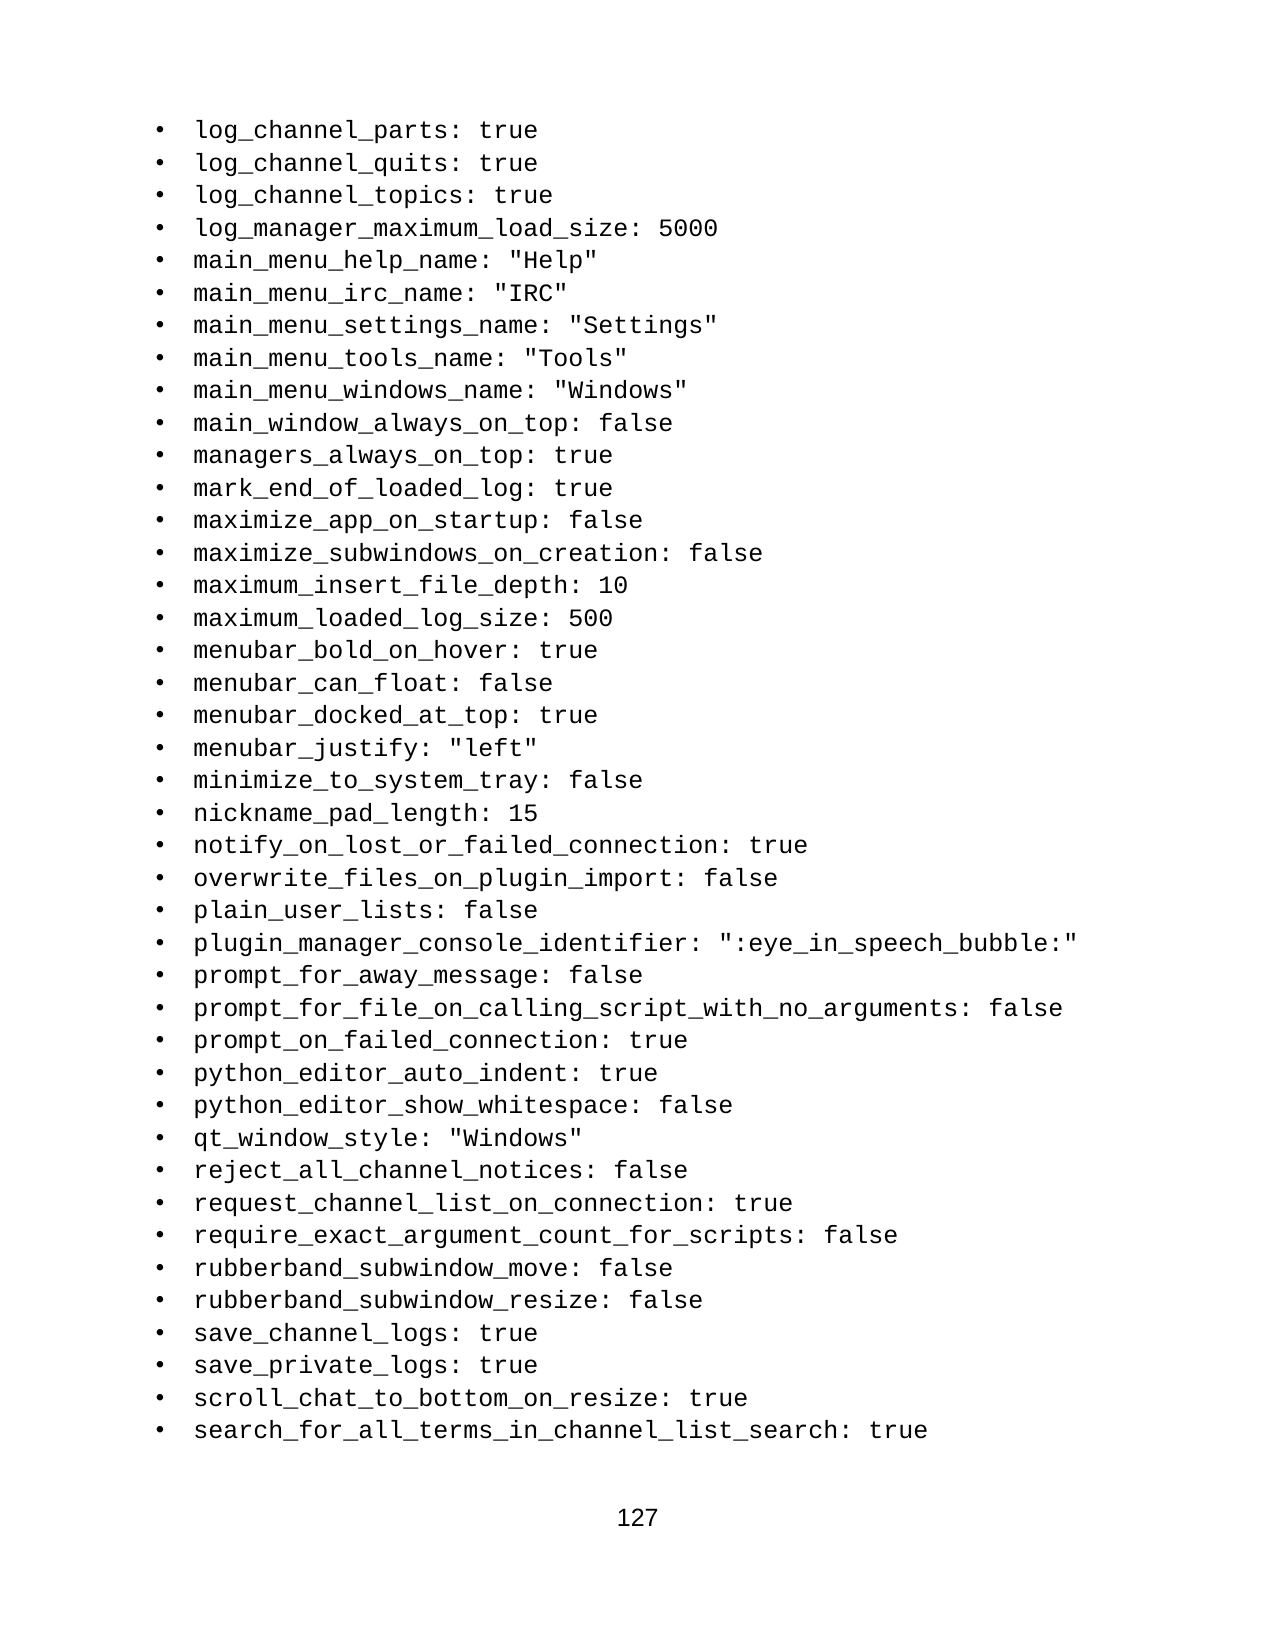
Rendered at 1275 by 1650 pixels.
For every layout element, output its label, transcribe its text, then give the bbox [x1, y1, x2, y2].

list save_channel_logs: true [156, 1321, 1157, 1349]
list scroll_chat_to_bottom_on_resize: true [156, 1386, 1157, 1414]
list plain_user_lists: false [156, 898, 1157, 926]
list require_exact_argument_count_for_scripts: false [156, 1223, 1157, 1251]
list reject_all_channel_notices: false [156, 1158, 1157, 1186]
list main_window_always_on_top: false [156, 411, 1157, 439]
list notify_on_lost_or_failed_connection: true [156, 833, 1157, 861]
list main_menu_irc_name: "IRC" [156, 281, 1157, 309]
list request_channel_list_on_connection: true [156, 1191, 1157, 1219]
list python_editor_auto_indent: true [156, 1061, 1157, 1089]
list mark_end_of_loaded_log: true [156, 476, 1157, 504]
list menubar_justify: "left" [156, 736, 1157, 764]
list menubar_bold_on_hover: true [156, 638, 1157, 666]
list log_channel_parts: true [156, 118, 1157, 146]
list overwrite_files_on_plugin_import: false [156, 866, 1157, 894]
list rubberband_subwindow_move: false [156, 1256, 1157, 1284]
list prompt_for_file_on_calling_script_with_no_arguments: false [156, 996, 1157, 1024]
list main_menu_help_name: "Help" [156, 248, 1157, 276]
list prompt_for_away_message: false [156, 963, 1157, 991]
list log_channel_quits: true [156, 151, 1157, 179]
list minimize_to_system_tray: false [156, 768, 1157, 796]
list prompt_on_failed_connection: true [156, 1028, 1157, 1056]
list save_private_logs: true [156, 1353, 1157, 1381]
list search_for_all_terms_in_channel_list_search: true [156, 1418, 1157, 1446]
list main_menu_settings_name: "Settings" [156, 313, 1157, 341]
list maximize_app_on_startup: false [156, 508, 1157, 536]
list maximize_subwindows_on_creation: false [156, 541, 1157, 569]
list qt_window_style: "Windows" [156, 1126, 1157, 1154]
list main_menu_windows_name: "Windows" [156, 378, 1157, 406]
list log_manager_maximum_load_size: 5000 [156, 216, 1157, 244]
list rubberband_subwindow_resize: false [156, 1288, 1157, 1316]
list maximum_insert_file_depth: 10 [156, 573, 1157, 601]
list maximum_loaded_log_size: 500 [156, 606, 1157, 634]
list managers_always_on_top: true [156, 443, 1157, 471]
list plugin_manager_console_identifier: ":eye_in_speech_bubble:" [156, 931, 1157, 959]
list main_menu_tools_name: "Tools" [156, 346, 1157, 374]
list log_channel_topics: true [156, 183, 1157, 211]
list python_editor_show_whitespace: false [156, 1093, 1157, 1121]
list menubar_docked_at_top: true [156, 703, 1157, 731]
list nickname_pad_length: 15 [156, 801, 1157, 829]
list menubar_can_float: false [156, 671, 1157, 699]
